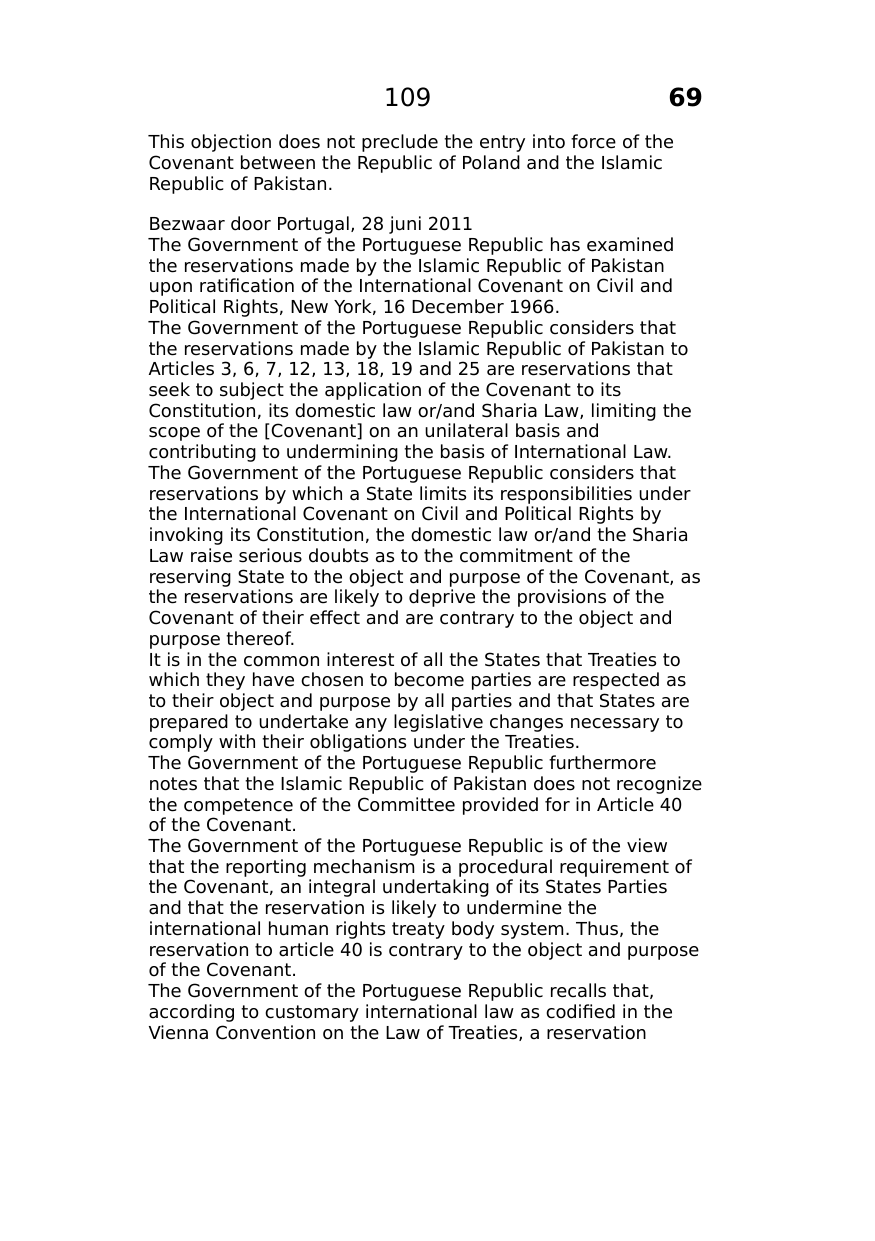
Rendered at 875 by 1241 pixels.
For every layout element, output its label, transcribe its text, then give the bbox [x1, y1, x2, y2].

text The Government of the Portuguese Republic has examined the reservations made by the Islamic Republic of Pakistan upon ratification of the International Covenant on Civil and Political Rights, New York, 16 December 1966. [148, 235, 703, 318]
text The Government of the Portuguese Republic is of the view that the reporting mechanism is a procedural requirement of the Covenant, an integral undertaking of its States Parties and that the reservation is likely to undermine the international human rights treaty body system. Thus, the reservation to article 40 is contrary to the object and purpose of the Covenant. [148, 836, 703, 981]
text It is in the common interest of all the States that Treaties to which they have chosen to become parties are respected as to their object and purpose by all parties and that States are prepared to undertake any legislative changes necessary to comply with their obligations under the Treaties. [148, 649, 703, 753]
text The Government of the Portuguese Republic considers that the reservations made by the Islamic Republic of Pakistan to Articles 3, 6, 7, 12, 13, 18, 19 and 25 are reservations that seek to subject the application of the Covenant to its Constitution, its domestic law or/and Sharia Law, limiting the scope of the [Covenant] on an unilateral basis and contributing to undermining the basis of International Law. [148, 318, 703, 463]
text The Government of the Portuguese Republic considers that reservations by which a State limits its responsibilities under the International Covenant on Civil and Political Rights by invoking its Constitution, the domestic law or/and the Sharia Law raise serious doubts as to the commitment of the reserving State to the object and purpose of the Covenant, as the reservations are likely to deprive the provisions of the Covenant of their effect and are contrary to the object and purpose thereof. [148, 463, 703, 649]
text This objection does not preclude the entry into force of the Covenant between the Republic of Poland and the Islamic Republic of Pakistan. [148, 132, 703, 194]
text Bezwaar door Portugal, 28 juni 2011 [148, 214, 703, 235]
text The Government of the Portuguese Republic recalls that, according to customary international law as codified in the Vienna Convention on the Law of Treaties, a reservation [148, 981, 703, 1043]
text The Government of the Portuguese Republic furthermore notes that the Islamic Republic of Pakistan does not recognize the competence of the Committee provided for in Article 40 of the Covenant. [148, 753, 703, 836]
